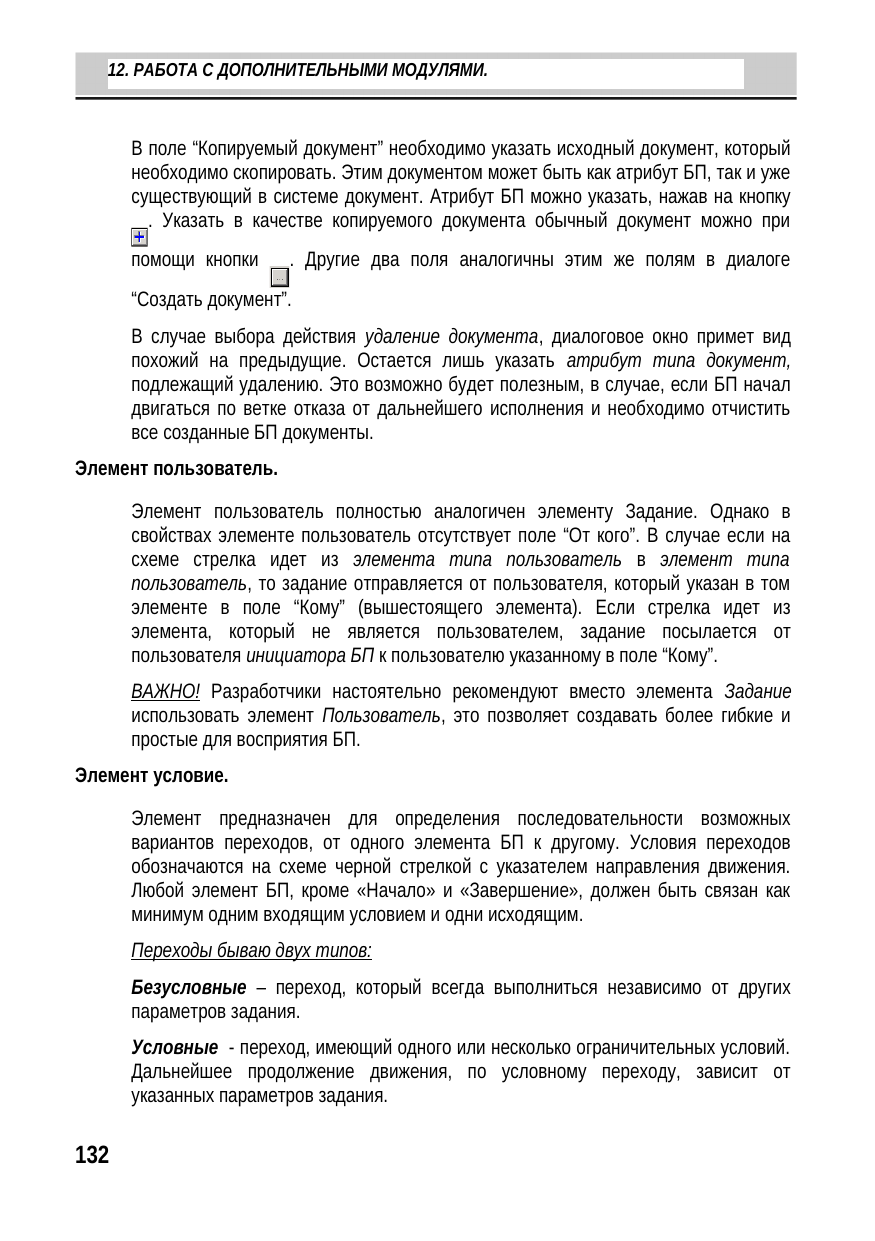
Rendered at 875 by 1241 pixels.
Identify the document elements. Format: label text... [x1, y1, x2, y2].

text В случае выбора действия удаление документа, диалоговое окно примет вид похожий на предыдущие. Остается лишь указать атрибут типа документ, подлежащий удалению. Это возможно будет полезным, в случае, если БП начал двигаться по ветке отказа от дальнейшего исполнения и необходимо отчистить все созданные БП документы. [131, 324, 791, 443]
text Переходы бываю двух типов: [131, 938, 791, 962]
subtitle Элемент пользователь. [75, 456, 791, 480]
text Элемент пользователь полностью аналогичен элементу Задание. Однако в свойствах элементе пользователь отсутствует поле “От кого”. В случае если на схеме стрелка идет из элемента типа пользователь в элемент типа пользователь, то задание отправляется от пользователя, который указан в том элементе в поле “Кому” (вышестоящего элемента). Если стрелка идет из элемента, который не является пользователем, задание посылается от пользователя инициатора БП к пользователю указанному в поле “Кому”. [131, 499, 791, 666]
text Элемент предназначен для определения последовательности возможных вариантов переходов, от одного элемента БП к другому. Условия переходов обозначаются на схеме черной стрелкой с указателем направления движения. Любой элемент БП, кроме «Начало» и «Завершение», должен быть связан как минимум одним входящим условием и одни исходящим. [131, 806, 791, 926]
text ВАЖНО! Разработчики настоятельно рекомендуют вместо элемента Задание использовать элемент Пользователь, это позволяет создавать более гибкие и простые для восприятия БП. [131, 679, 791, 751]
subtitle Элемент условие. [75, 763, 791, 787]
text Безусловные – переход, который всегда выполниться независимо от других параметров задания. [131, 975, 791, 1023]
text В поле “Копируемый документ” необходимо указать исходный документ, который необходимо скопировать. Этим документом может быть как атрибут БП, так и уже существующий в системе документ. Атрибут БП можно указать, нажав на кнопку . Указать в качестве копируемого документа обычный документ можно при помощи кнопки . Другие два поля аналогичны этим же полям в диалоге “Создать документ”. [131, 136, 791, 311]
text Условные - переход, имеющий одного или несколько ограничительных условий. Дальнейшее продолжение движения, по условному переходу, зависит от указанных параметров задания. [131, 1035, 791, 1107]
